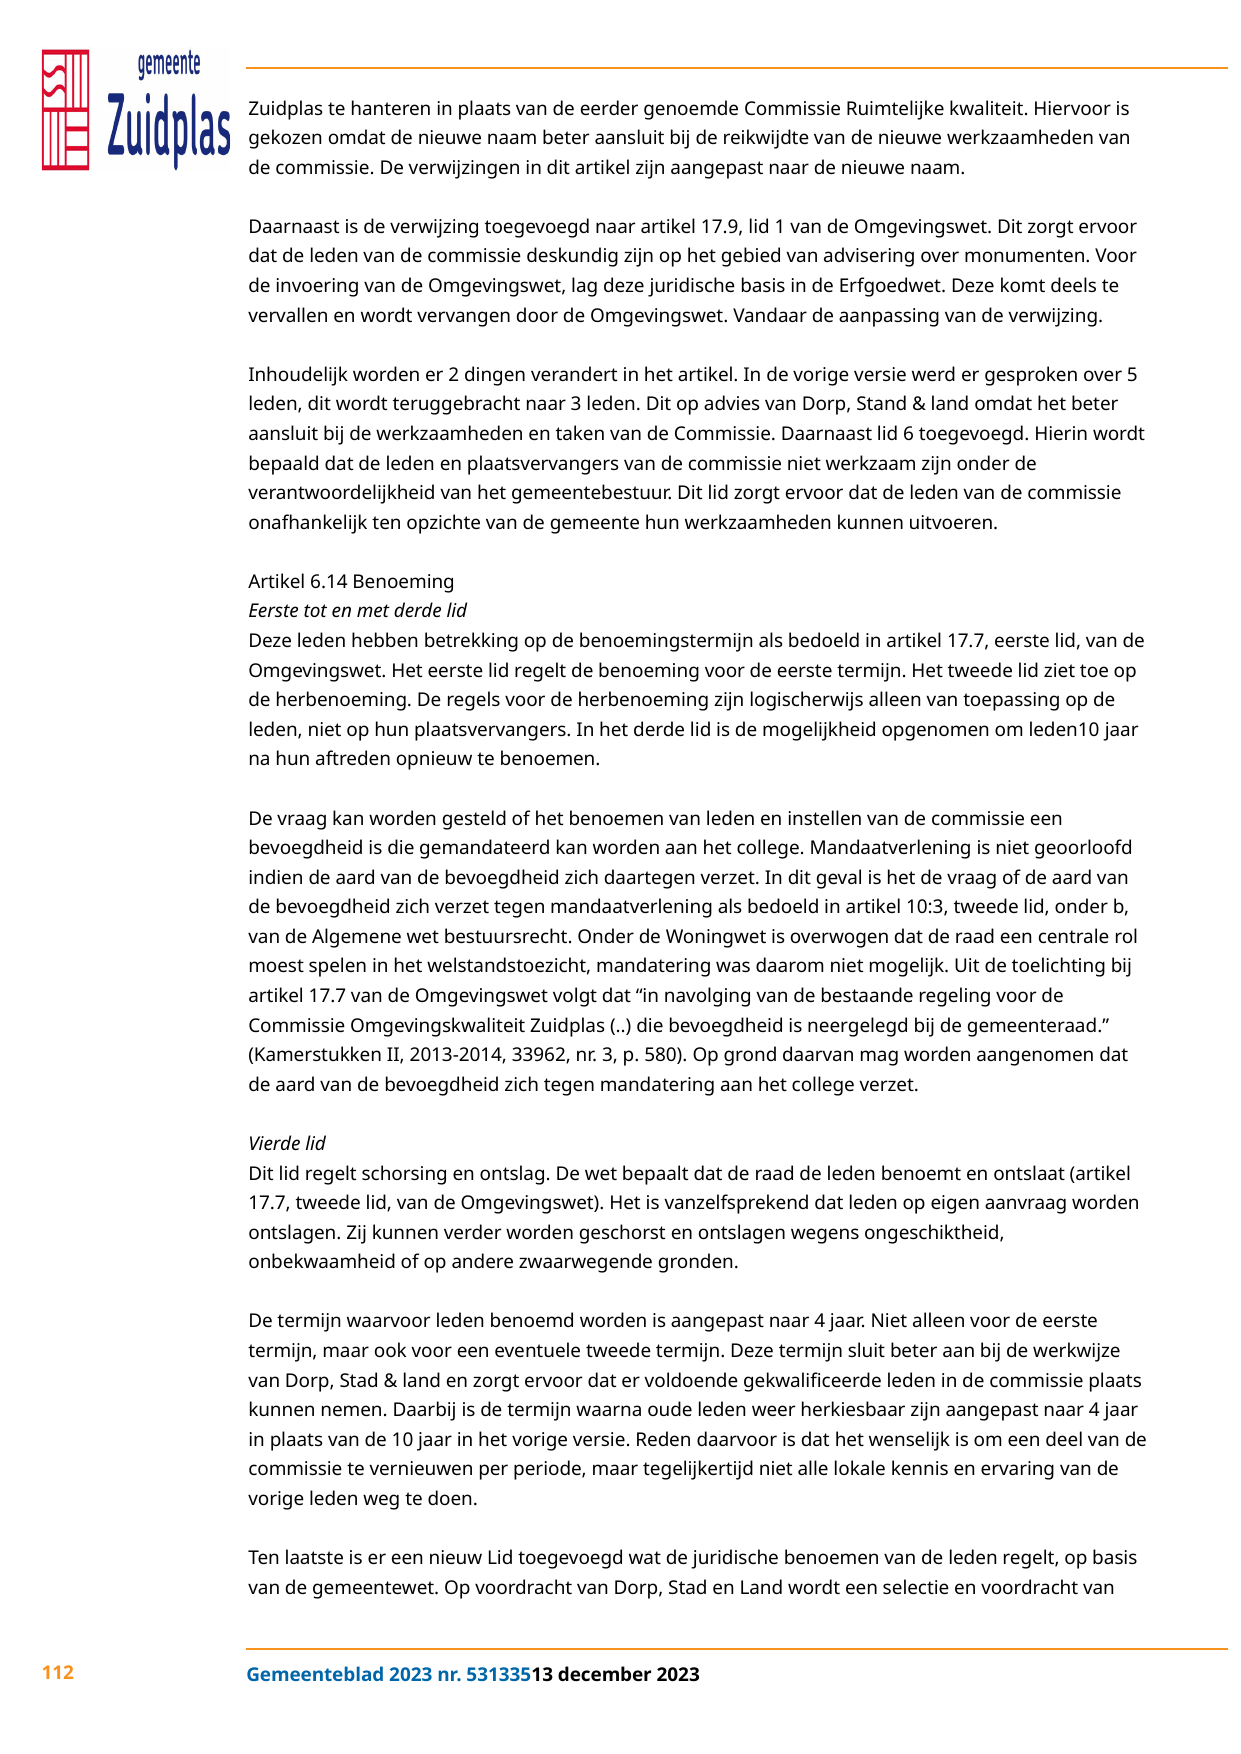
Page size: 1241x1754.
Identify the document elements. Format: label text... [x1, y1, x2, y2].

text Dit lid regelt schorsing en ontslag. De wet bepaalt dat de raad de leden benoemt en ontslaat (artikel 17.7, tweede lid, van de Omgevingswet). Het is vanzelfsprekend dat leden op eigen aanvraag worden ontslagen. Zij kunnen verder worden geschorst en ontslagen wegens ongeschiktheid, onbekwaamheid of op andere zwaarwegende gronden. [248, 1160, 1152, 1274]
text Ten laatste is er een nieuw Lid toegevoegd wat de juridische benoemen van de leden regelt, op basis van de gemeentewet. Op voordracht van Dorp, Stad en Land wordt een selectie en voordracht van [248, 1544, 1152, 1600]
picture [41, 47, 231, 172]
text Vierde lid [248, 1130, 1152, 1156]
text Artikel 6.14 Benoeming [248, 568, 1152, 594]
text Eerste tot en met derde lid [248, 598, 1152, 623]
text Inhoudelijk worden er 2 dingen verandert in het artikel. In de vorige versie werd er gesproken over 5 leden, dit wordt teruggebracht naar 3 leden. Dit op advies van Dorp, Stand & land omdat het beter aansluit bij de werkzaamheden en taken van de Commissie. Daarnaast lid 6 toegevoegd. Hierin wordt bepaald dat de leden en plaatsvervangers van de commissie niet werkzaam zijn onder de verantwoordelijkheid van het gemeentebestuur. Dit lid zorgt ervoor dat de leden van de commissie onafhankelijk ten opzichte van de gemeente hun werkzaamheden kunnen uitvoeren. [248, 361, 1152, 535]
text Deze leden hebben betrekking op de benoemingstermijn als bedoeld in artikel 17.7, eerste lid, van de Omgevingswet. Het eerste lid regelt de benoeming voor de eerste termijn. Het tweede lid ziet toe op de herbenoeming. De regels voor de herbenoeming zijn logischerwijs alleen van toepassing op de leden, niet op hun plaatsvervangers. In het derde lid is de mogelijkheid opgenomen om leden10 jaar na hun aftreden opnieuw te benoemen. [248, 627, 1152, 771]
text De termijn waarvoor leden benoemd worden is aangepast naar 4 jaar. Niet alleen voor de eerste termijn, maar ook voor een eventuele tweede termijn. Deze termijn sluit beter aan bij de werkwijze van Dorp, Stad & land en zorgt ervoor dat er voldoende gekwalificeerde leden in de commissie plaats kunnen nemen. Daarbij is de termijn waarna oude leden weer herkiesbaar zijn aangepast naar 4 jaar in plaats van de 10 jaar in het vorige versie. Reden daarvoor is dat het wenselijk is om een deel van de commissie te vernieuwen per periode, maar tegelijkertijd niet alle lokale kennis en ervaring van de vorige leden weg te doen. [248, 1308, 1152, 1511]
text Zuidplas te hanteren in plaats van de eerder genoemde Commissie Ruimtelijke kwaliteit. Hiervoor is gekozen omdat de nieuwe naam beter aansluit bij de reikwijdte van de nieuwe werkzaamheden van de commissie. De verwijzingen in dit artikel zijn aangepast naar de nieuwe naam. [248, 95, 1152, 180]
text De vraag kan worden gesteld of het benoemen van leden en instellen van de commissie een bevoegdheid is die gemandateerd kan worden aan het college. Mandaatverlening is niet geoorloofd indien de aard van de bevoegdheid zich daartegen verzet. In dit geval is het de vraag of de aard van de bevoegdheid zich verzet tegen mandaatverlening als bedoeld in artikel 10:3, tweede lid, onder b, van de Algemene wet bestuursrecht. Onder de Woningwet is overwogen dat de raad een centrale rol moest spelen in het welstandstoezicht, mandatering was daarom niet mogelijk. Uit de toelichting bij artikel 17.7 van de Omgevingswet volgt dat “in navolging van de bestaande regeling voor de Commissie Omgevingskwaliteit Zuidplas (..) die bevoegdheid is neergelegd bij de gemeenteraad.” (Kamerstukken II, 2013-2014, 33962, nr. 3, p. 580). Op grond daarvan mag worden aangenomen dat de aard van de bevoegdheid zich tegen mandatering aan het college verzet. [248, 805, 1152, 1097]
text Daarnaast is de verwijzing toegevoegd naar artikel 17.9, lid 1 van de Omgevingswet. Dit zorgt ervoor dat de leden van de commissie deskundig zijn op het gebied van advisering over monumenten. Voor de invoering van de Omgevingswet, lag deze juridische basis in de Erfgoedwet. Deze komt deels te vervallen en wordt vervangen door de Omgevingswet. Vandaar de aanpassing van de verwijzing. [248, 213, 1152, 328]
